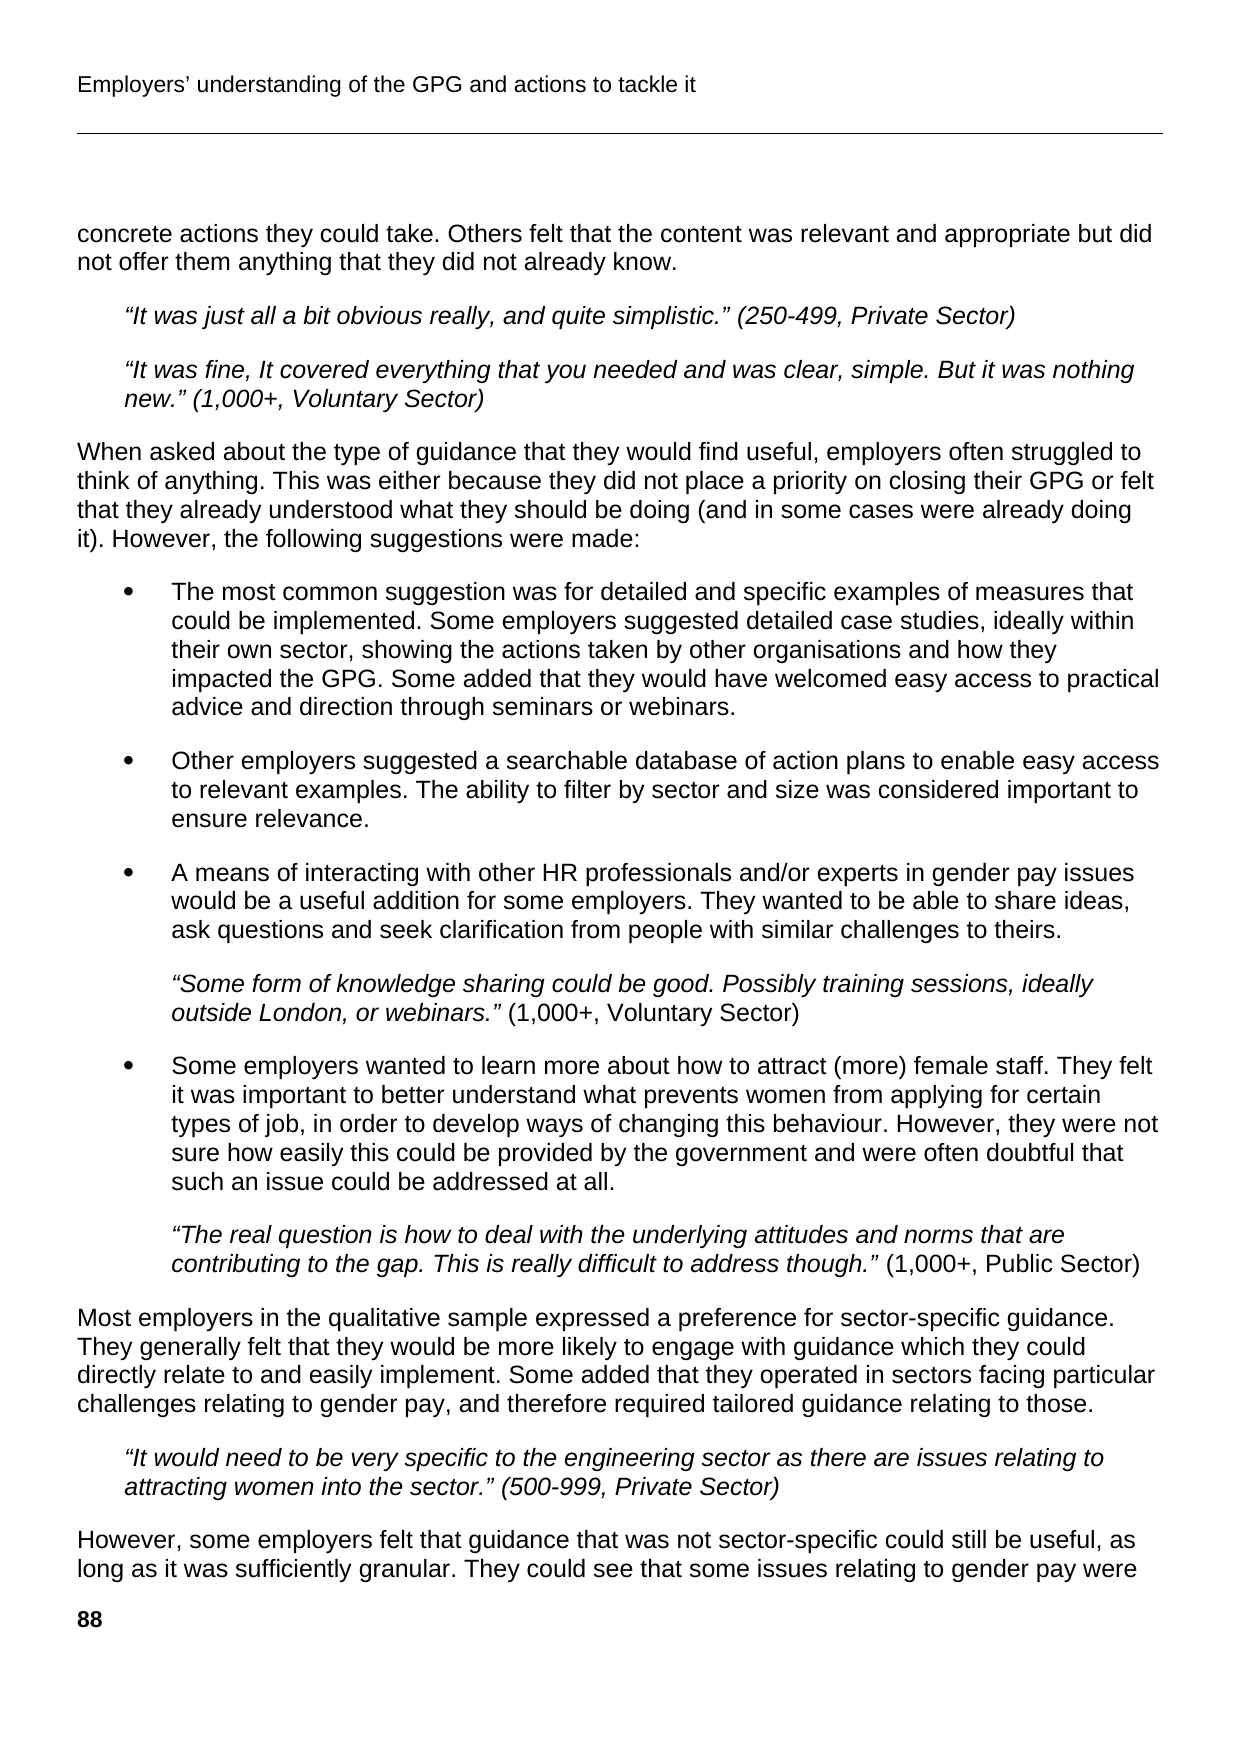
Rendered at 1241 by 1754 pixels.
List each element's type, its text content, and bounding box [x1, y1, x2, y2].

text “It was just all a bit obvious really, and quite simplistic.” (250-499, Private Sector) [124, 301, 1163, 330]
list “Some form of knowledge sharing could be good. Possibly training sessions, ideally outside London, or webinars.” (1,000+, Voluntary Sector) [171, 969, 1163, 1026]
text Most employers in the qualitative sample expressed a preference for sector-specific guidance. They generally felt that they would be more likely to engage with guidance which they could directly relate to and easily implement. Some added that they operated in sectors facing particular challenges relating to gender pay, and therefore required tailored guidance relating to those. [77, 1303, 1163, 1418]
list The most common suggestion was for detailed and specific examples of measures that could be implemented. Some employers suggested detailed case studies, ideally within their own sector, showing the actions taken by other organisations and how they impacted the GPG. Some added that they would have welcomed easy access to practical advice and direction through seminars or webinars. [124, 577, 1163, 721]
text “It would need to be very specific to the engineering sector as there are issues relating to attracting women into the sector.” (500-999, Private Sector) [124, 1443, 1163, 1500]
list “The real question is how to deal with the underlying attitudes and norms that are contributing to the gap. This is really difficult to address though.” (1,000+, Public Sector) [171, 1220, 1163, 1278]
list Some employers wanted to learn more about how to attract (more) female staff. They felt it was important to better understand what prevents women from applying for certain types of job, in order to develop ways of changing this behaviour. However, they were not sure how easily this could be provided by the government and were often doubtful that such an issue could be addressed at all. [124, 1051, 1163, 1195]
text “It was fine, It covered everything that you needed and was clear, simple. But it was nothing new.” (1,000+, Voluntary Sector) [124, 355, 1163, 412]
text When asked about the type of guidance that they would find useful, employers often struggled to think of anything. This was either because they did not place a priority on closing their GPG or felt that they already understood what they should be doing (and in some cases were already doing it). However, the following suggestions were made: [77, 437, 1163, 552]
text However, some employers felt that guidance that was not sector-specific could still be useful, as long as it was sufficiently granular. They could see that some issues relating to gender pay were [77, 1525, 1163, 1583]
text concrete actions they could take. Others felt that the content was relevant and appropriate but did not offer them anything that they did not already know. [77, 218, 1163, 276]
list A means of interacting with other HR professionals and/or experts in gender pay issues would be a useful addition for some employers. They wanted to be able to share ideas, ask questions and seek clarification from people with similar challenges to theirs. [124, 857, 1163, 944]
list Other employers suggested a searchable database of action plans to enable easy access to relevant examples. The ability to filter by sector and size was considered important to ensure relevance. [124, 746, 1163, 832]
